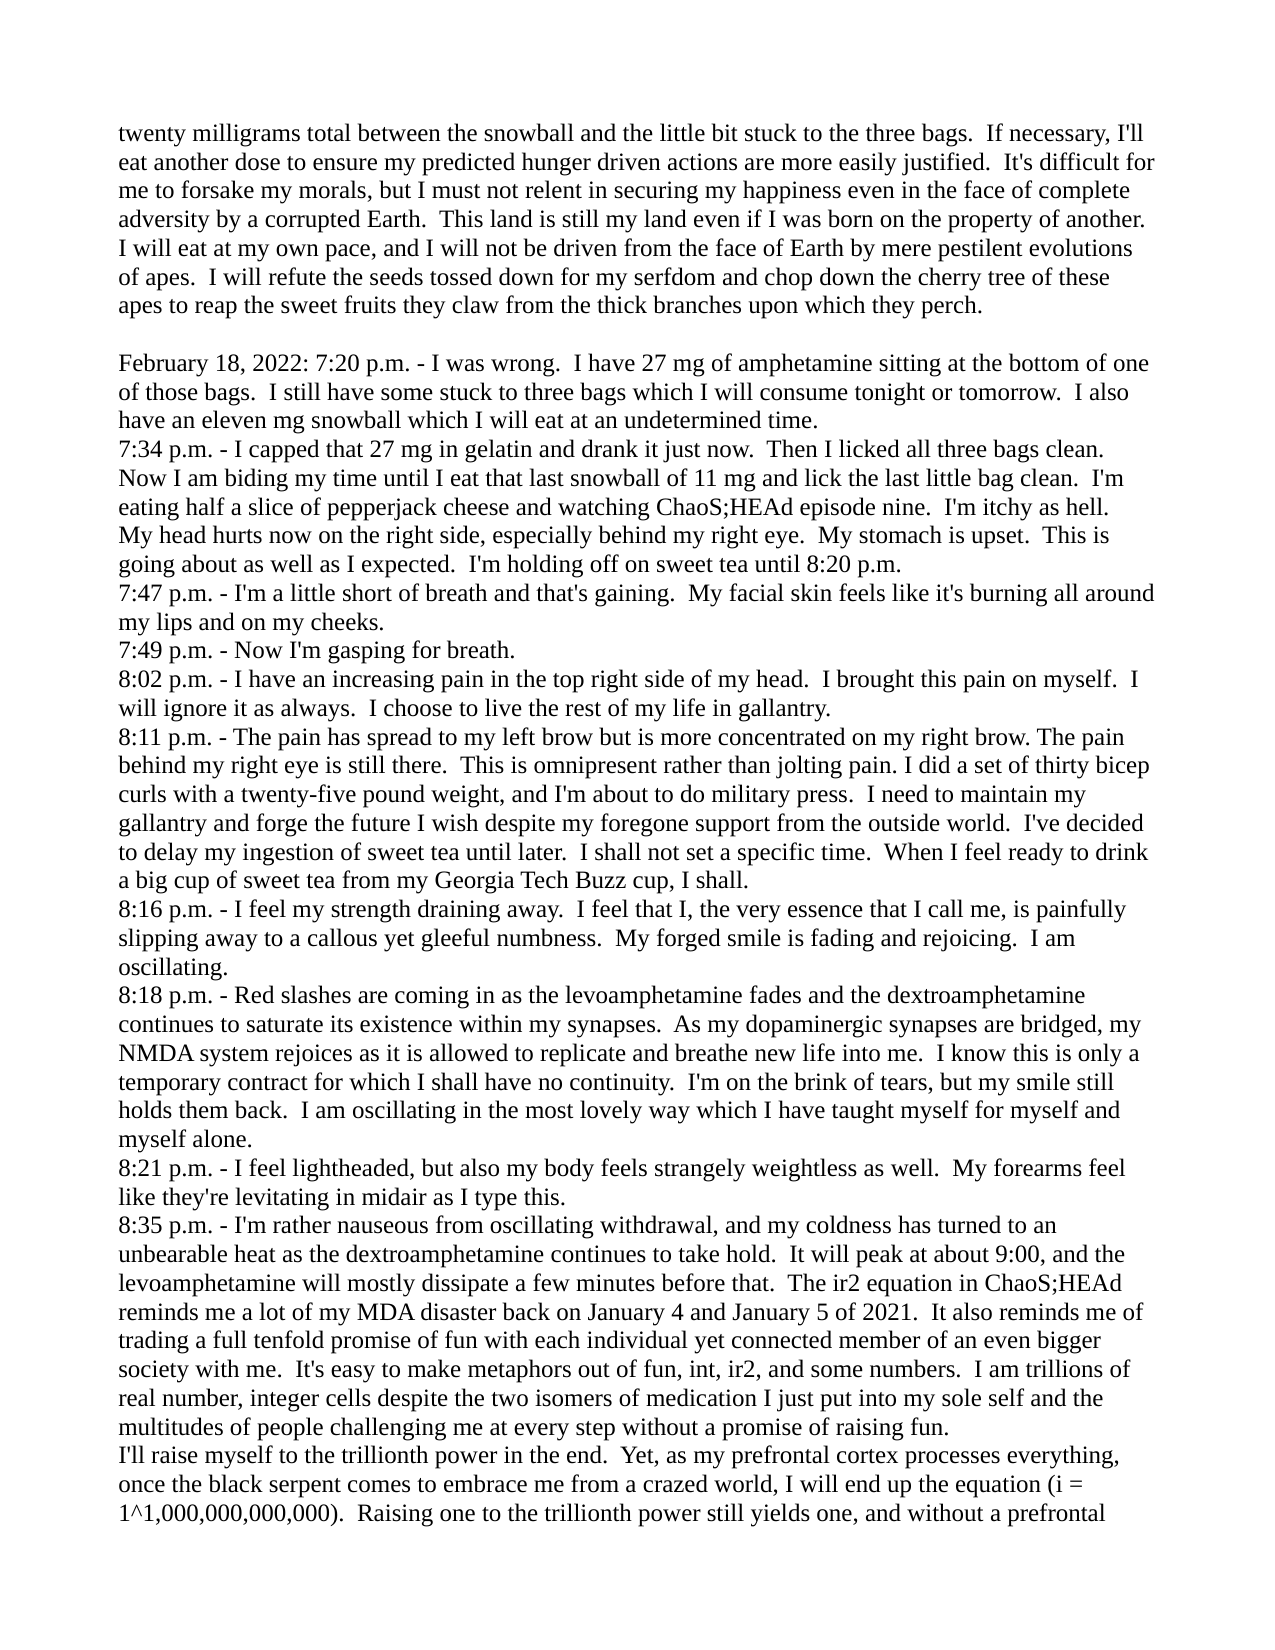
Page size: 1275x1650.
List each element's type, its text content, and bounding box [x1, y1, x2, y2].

text 8:11 p.m. - The pain has spread to my left brow but is more concentrated on my right brow. The pain behind my right eye is still there. This is omnipresent rather than jolting pain. I did a set of thirty bicep curls with a twenty-five pound weight, and I'm about to do military press. I need to maintain my gallantry and forge the future I wish despite my foregone support from the outside world. I've decided to delay my ingestion of sweet tea until later. I shall not set a specific time. When I feel ready to drink a big cup of sweet tea from my Georgia Tech Buzz cup, I shall. [118, 722, 1157, 894]
text twenty milligrams total between the snowball and the little bit stuck to the three bags. If necessary, I'll eat another dose to ensure my predicted hunger driven actions are more easily justified. It's difficult for me to forsake my morals, but I must not relent in securing my happiness even in the face of complete adversity by a corrupted Earth. This land is still my land even if I was born on the property of another. I will eat at my own pace, and I will not be driven from the face of Earth by mere pestilent evolutions of apes. I will refute the seeds tossed down for my serfdom and chop down the cherry tree of these apes to reap the sweet fruits they claw from the thick branches upon which they perch. [118, 118, 1157, 319]
text February 18, 2022: 7:20 p.m. - I was wrong. I have 27 mg of amphetamine sitting at the bottom of one of those bags. I still have some stuck to three bags which I will consume tonight or tomorrow. I also have an eleven mg snowball which I will eat at an undetermined time. [118, 348, 1157, 434]
text 8:02 p.m. - I have an increasing pain in the top right side of my head. I brought this pain on myself. I will ignore it as always. I choose to live the rest of my life in gallantry. [118, 664, 1157, 722]
text 7:34 p.m. - I capped that 27 mg in gelatin and drank it just now. Then I licked all three bags clean. Now I am biding my time until I eat that last snowball of 11 mg and lick the last little bag clean. I'm eating half a slice of pepperjack cheese and watching ChaoS;HEAd episode nine. I'm itchy as hell. My head hurts now on the right side, especially behind my right eye. My stomach is upset. This is going about as well as I expected. I'm holding off on sweet tea until 8:20 p.m. [118, 434, 1157, 578]
text 8:35 p.m. - I'm rather nauseous from oscillating withdrawal, and my coldness has turned to an unbearable heat as the dextroamphetamine continues to take hold. It will peak at about 9:00, and the levoamphetamine will mostly dissipate a few minutes before that. The ir2 equation in ChaoS;HEAd reminds me a lot of my MDA disaster back on January 4 and January 5 of 2021. It also reminds me of trading a full tenfold promise of fun with each individual yet connected member of an even bigger society with me. It's easy to make metaphors out of fun, int, ir2, and some numbers. I am trillions of real number, integer cells despite the two isomers of medication I just put into my sole self and the multitudes of people challenging me at every step without a promise of raising fun. [118, 1211, 1157, 1441]
text 7:47 p.m. - I'm a little short of breath and that's gaining. My facial skin feels like it's burning all around my lips and on my cheeks. [118, 578, 1157, 636]
text 8:16 p.m. - I feel my strength draining away. I feel that I, the very essence that I call me, is painfully slipping away to a callous yet gleeful numbness. My forged smile is fading and rejoicing. I am oscillating. [118, 894, 1157, 981]
text 8:18 p.m. - Red slashes are coming in as the levoamphetamine fades and the dextroamphetamine continues to saturate its existence within my synapses. As my dopaminergic synapses are bridged, my NMDA system rejoices as it is allowed to replicate and breathe new life into me. I know this is only a temporary contract for which I shall have no continuity. I'm on the brink of tears, but my smile still holds them back. I am oscillating in the most lovely way which I have taught myself for myself and myself alone. [118, 981, 1157, 1153]
text 7:49 p.m. - Now I'm gasping for breath. [118, 636, 1157, 664]
text 8:21 p.m. - I feel lightheaded, but also my body feels strangely weightless as well. My forearms feel like they're levitating in midair as I type this. [118, 1153, 1157, 1211]
text I'll raise myself to the trillionth power in the end. Yet, as my prefrontal cortex processes everything, once the black serpent comes to embrace me from a crazed world, I will end up the equation (i = 1^1,000,000,000,000). Raising one to the trillionth power still yields one, and without a prefrontal [118, 1441, 1157, 1527]
